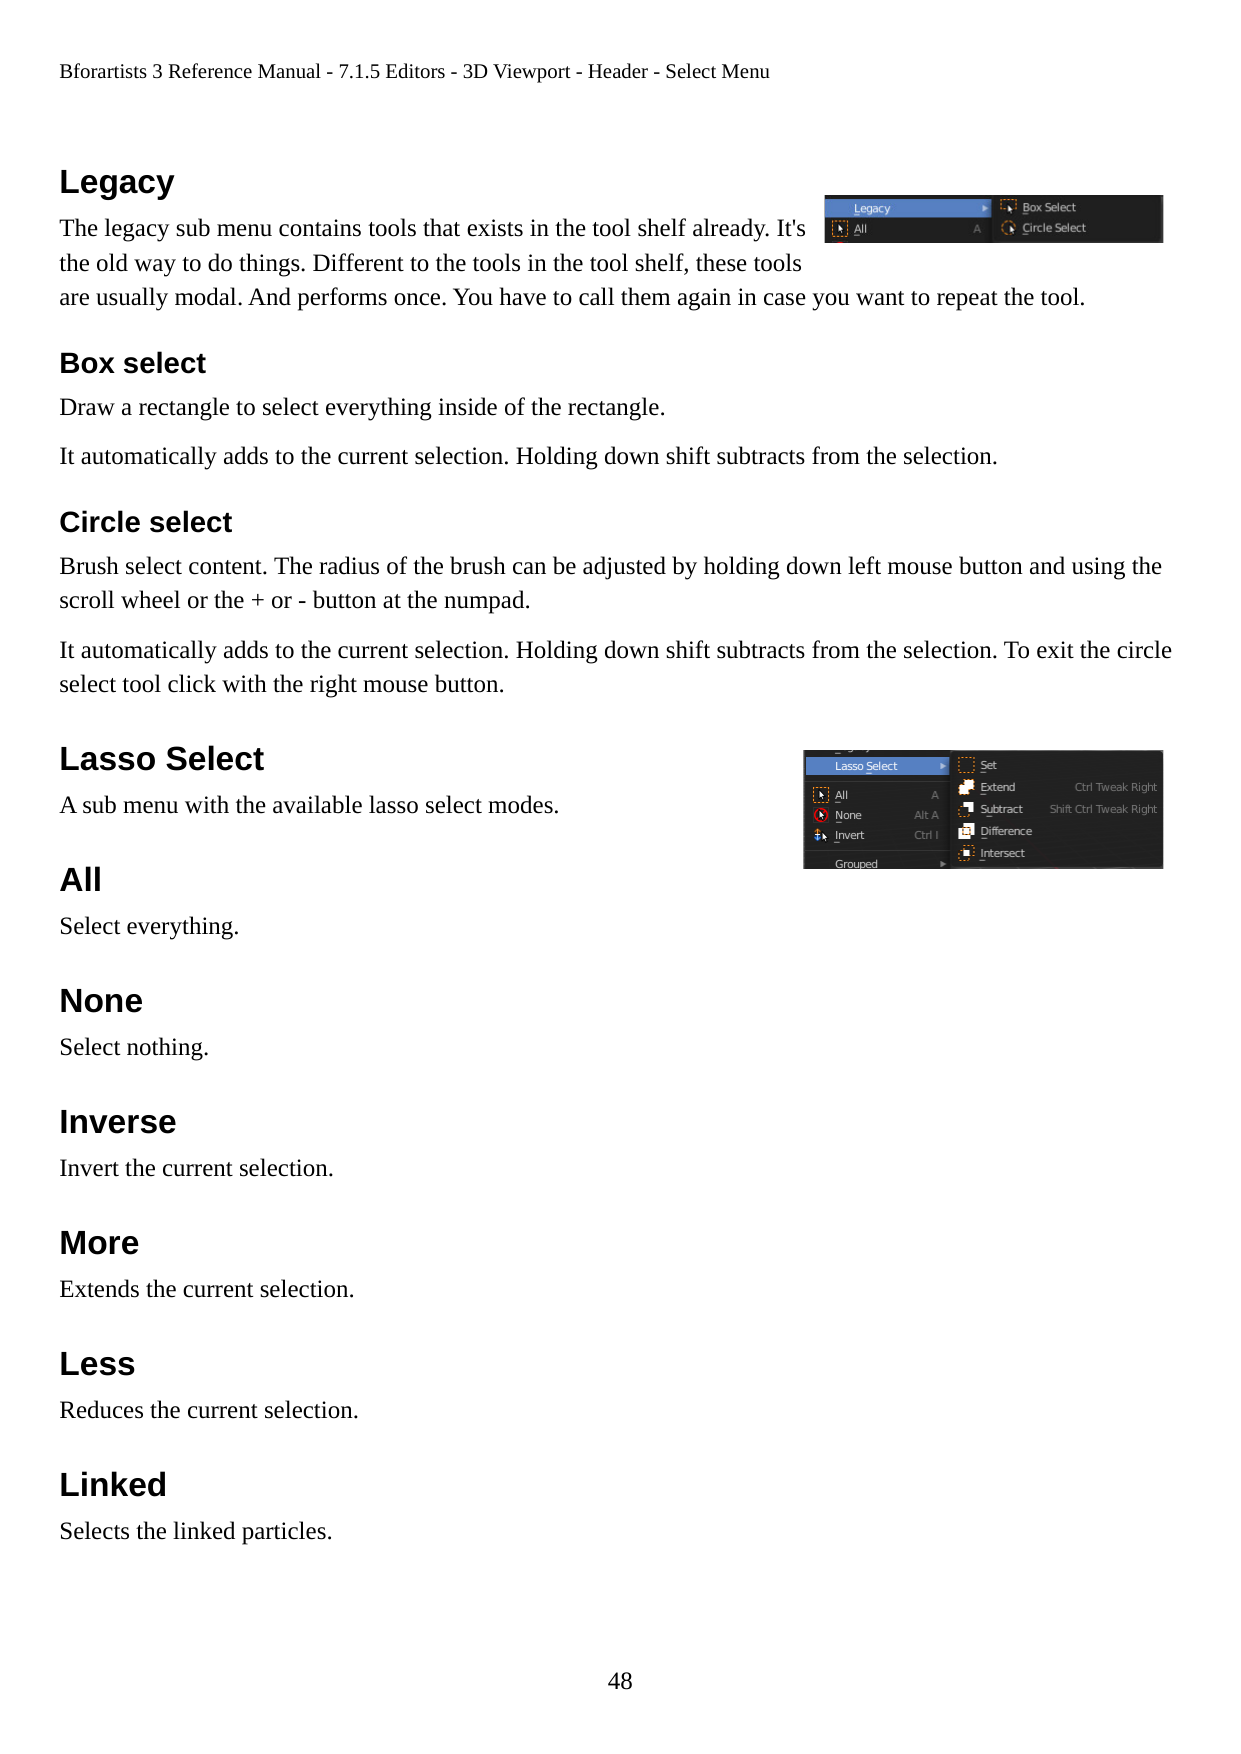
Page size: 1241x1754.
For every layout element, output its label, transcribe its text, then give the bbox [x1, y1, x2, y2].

subtitle Lasso Select [59, 739, 1181, 778]
subtitle Inverse [59, 1102, 1181, 1141]
subtitle Legacy [59, 162, 1181, 201]
subtitle Linked [59, 1465, 1181, 1504]
text Invert the current selection. [59, 1153, 1181, 1182]
subtitle None [59, 981, 1181, 1020]
text Select nothing. [59, 1032, 1181, 1061]
subtitle Circle select [59, 505, 1181, 539]
text A sub menu with the available lasso select modes. [59, 790, 803, 819]
text Brush select content. The radius of the brush can be adjusted by holding down left mouse button and using the scroll wheel or the + or - button at the numpad. [59, 551, 1181, 614]
subtitle All [59, 860, 1181, 899]
subtitle More [59, 1223, 1181, 1262]
text It automatically adds to the current selection. Holding down shift subtracts from the selection. [59, 441, 1181, 470]
text Selects the linked particles. [59, 1516, 1181, 1545]
text The legacy sub menu contains tools that exists in the tool shelf already. It's the old way to do things. Different to the tools in the tool shelf, these tools are usually modal. And performs once. You have to call them again in case you want to repeat the tool. [59, 213, 1181, 311]
subtitle Box select [59, 346, 1181, 380]
text Reduces the current selection. [59, 1395, 1181, 1424]
picture [824, 195, 1164, 243]
text It automatically adds to the current selection. Holding down shift subtracts from the selection. To exit the circle select tool click with the right mouse button. [59, 635, 1181, 698]
text Select everything. [59, 911, 1181, 940]
subtitle Less [59, 1344, 1181, 1383]
text Draw a rectangle to select everything inside of the rectangle. [59, 392, 1181, 421]
picture [803, 750, 1164, 869]
text Extends the current selection. [59, 1274, 1181, 1303]
